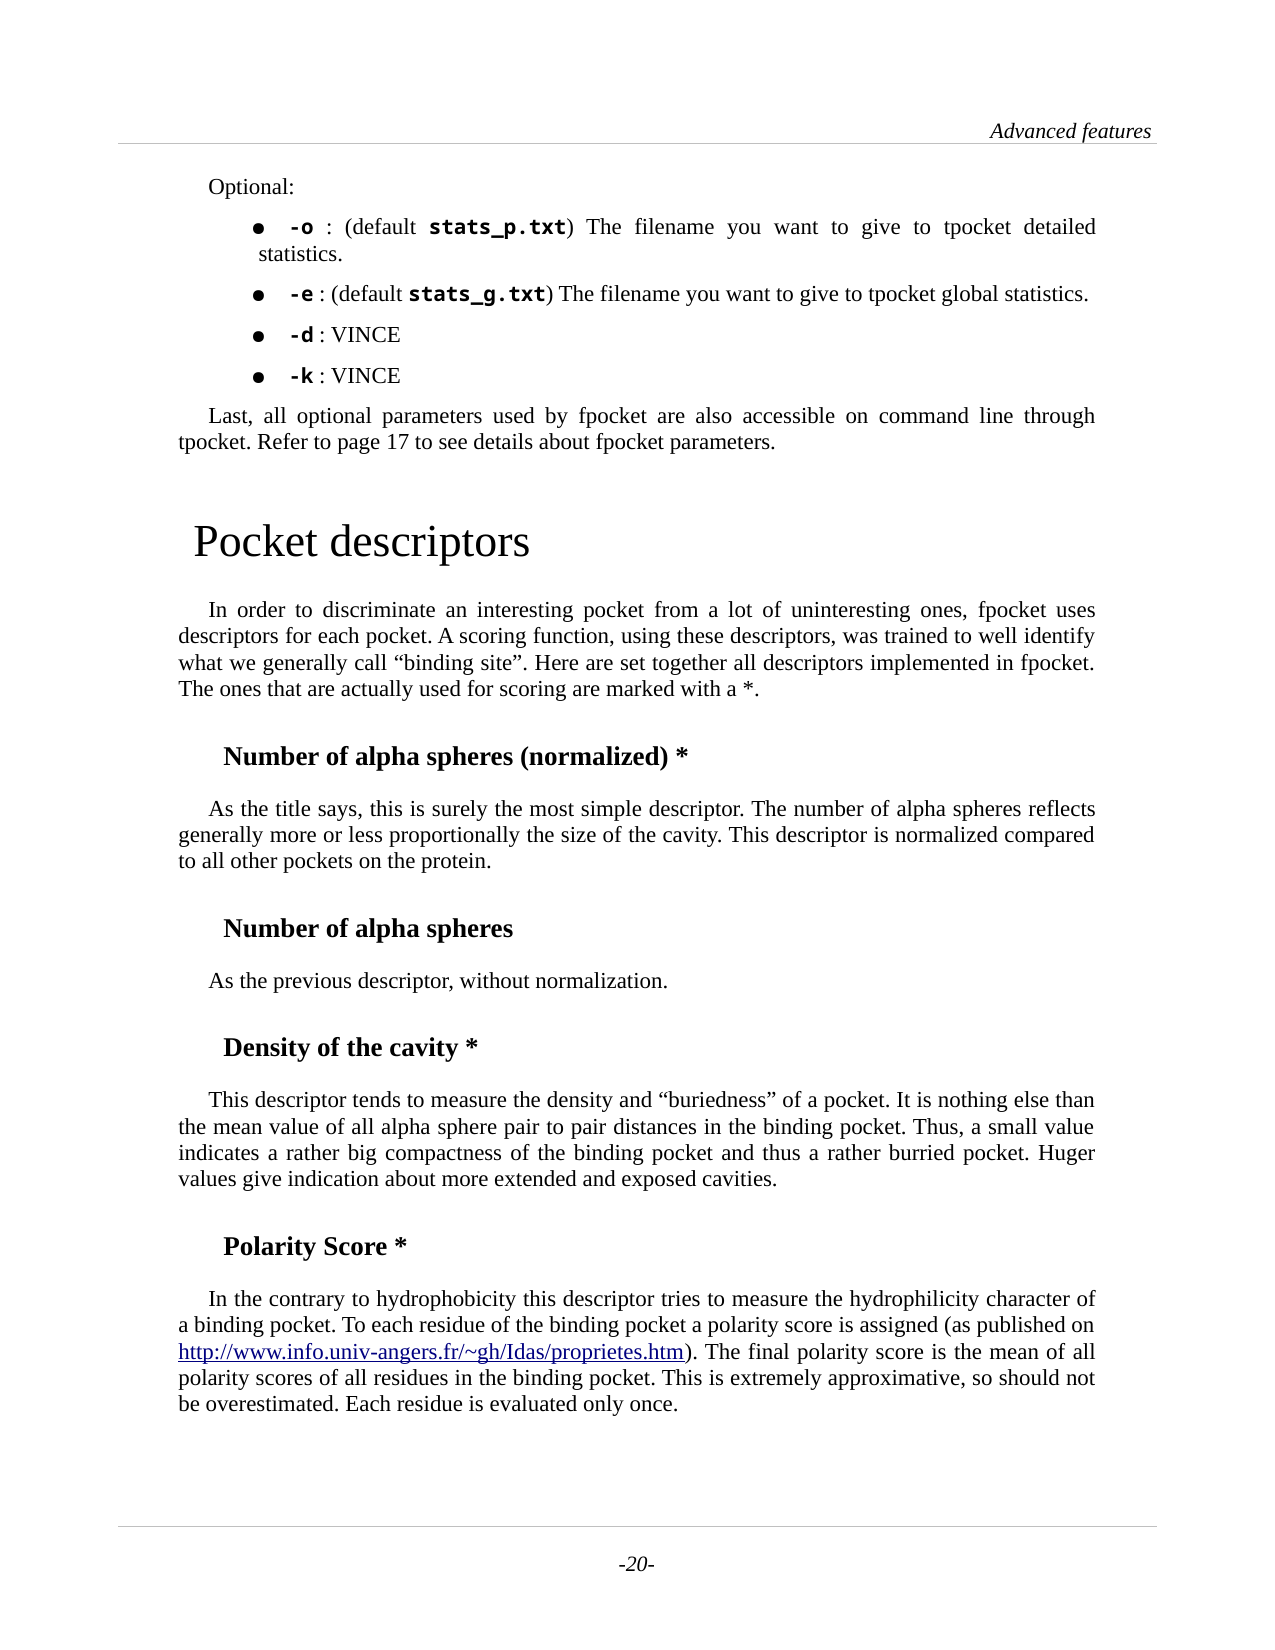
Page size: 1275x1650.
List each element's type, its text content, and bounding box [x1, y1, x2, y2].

text As the previous descriptor, without normalization. [178, 967, 1097, 993]
subtitle Number of alpha spheres [223, 912, 1157, 943]
list -k : VINCE [221, 361, 1097, 389]
text As the title says, this is surely the most simple descriptor. The number of alpha spheres reflects generally more or less proportionally the size of the cavity. This descriptor is normalized compared to all other pockets on the protein. [178, 795, 1097, 874]
text Optional: [178, 173, 1097, 199]
subtitle Number of alpha spheres (normalized) * [223, 740, 1157, 771]
text In order to discriminate an interesting pocket from a lot of uninteresting ones, fpocket uses descriptors for each pocket. A scoring function, using these descriptors, was trained to well identify what we generally call “binding site”. Here are set together all descriptors implemented in fpocket. The ones that are actually used for scoring are marked with a *. [178, 596, 1097, 702]
list -o : (default stats_p.txt) The filename you want to give to tpocket detailed statistics. [221, 212, 1097, 267]
text This descriptor tends to measure the density and “buriedness” of a pocket. It is nothing else than the mean value of all alpha sphere pair to pair distances in the binding pocket. Thus, a small value indicates a rather big compactness of the binding pocket and thus a rather burried pocket. Huger values give indication about more extended and exposed cavities. [178, 1086, 1097, 1192]
list -e : (default stats_g.txt) The filename you want to give to tpocket global statistics. [221, 279, 1097, 307]
list -d : VINCE [221, 320, 1097, 348]
subtitle Density of the cavity * [223, 1031, 1157, 1062]
subtitle Pocket descriptors [193, 513, 1157, 566]
text In the contrary to hydrophobicity this descriptor tries to measure the hydrophilicity character of a binding pocket. To each residue of the binding pocket a polarity score is assigned (as published on http://www.info.univ-angers.fr/~gh/Idas/proprietes.htm). The final polarity score is the mean of all polarity scores of all residues in the binding pocket. This is extremely approximative, so should not be overestimated. Each residue is evaluated only once. [178, 1285, 1097, 1417]
text Last, all optional parameters used by fpocket are also accessible on command line through tpocket. Refer to page 17 to see details about fpocket parameters. [178, 402, 1097, 454]
subtitle Polarity Score * [223, 1230, 1157, 1261]
